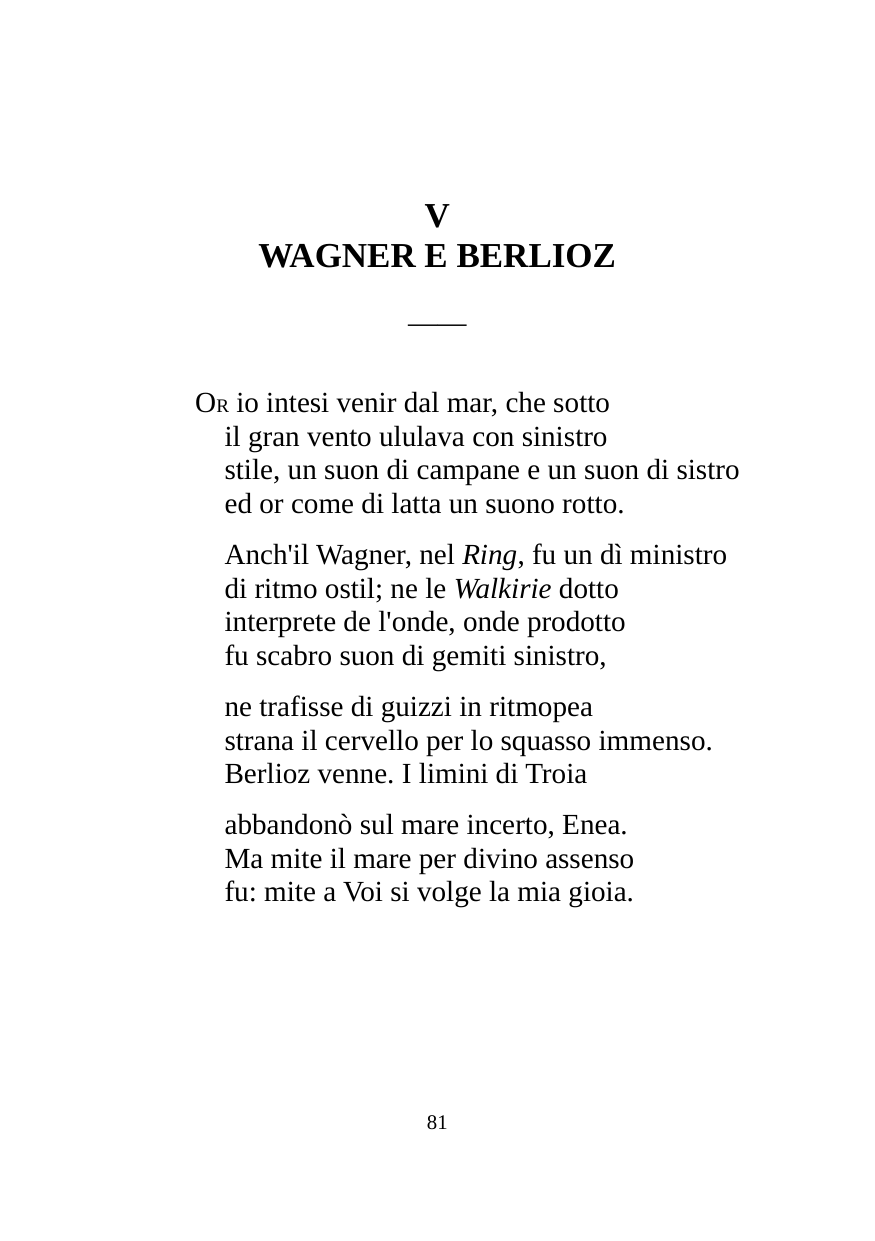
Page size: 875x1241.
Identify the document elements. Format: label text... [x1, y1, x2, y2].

text Or io intesi venir dal mar, che sotto il gran vento ululava con sinistro stile, un suon di campane e un suon di sistro ed or come di latta un suono rotto. [195, 385, 768, 519]
subtitle V WAGNER E BERLIOZ [106, 195, 768, 275]
text —— [106, 305, 768, 338]
text ne trafisse di guizzi in ritmopea strana il cervello per lo squasso immenso. Berlioz venne. I limini di Troia [224, 689, 768, 790]
text Anch'il Wagner, nel Ring, fu un dì ministro di ritmo ostil; ne le Walkirie dotto interprete de l'onde, onde prodotto fu scabro suon di gemiti sinistro, [224, 537, 768, 671]
text abbandonò sul mare incerto, Enea. Ma mite il mare per divino assenso fu: mite a Voi si volge la mia gioia. [224, 807, 768, 908]
